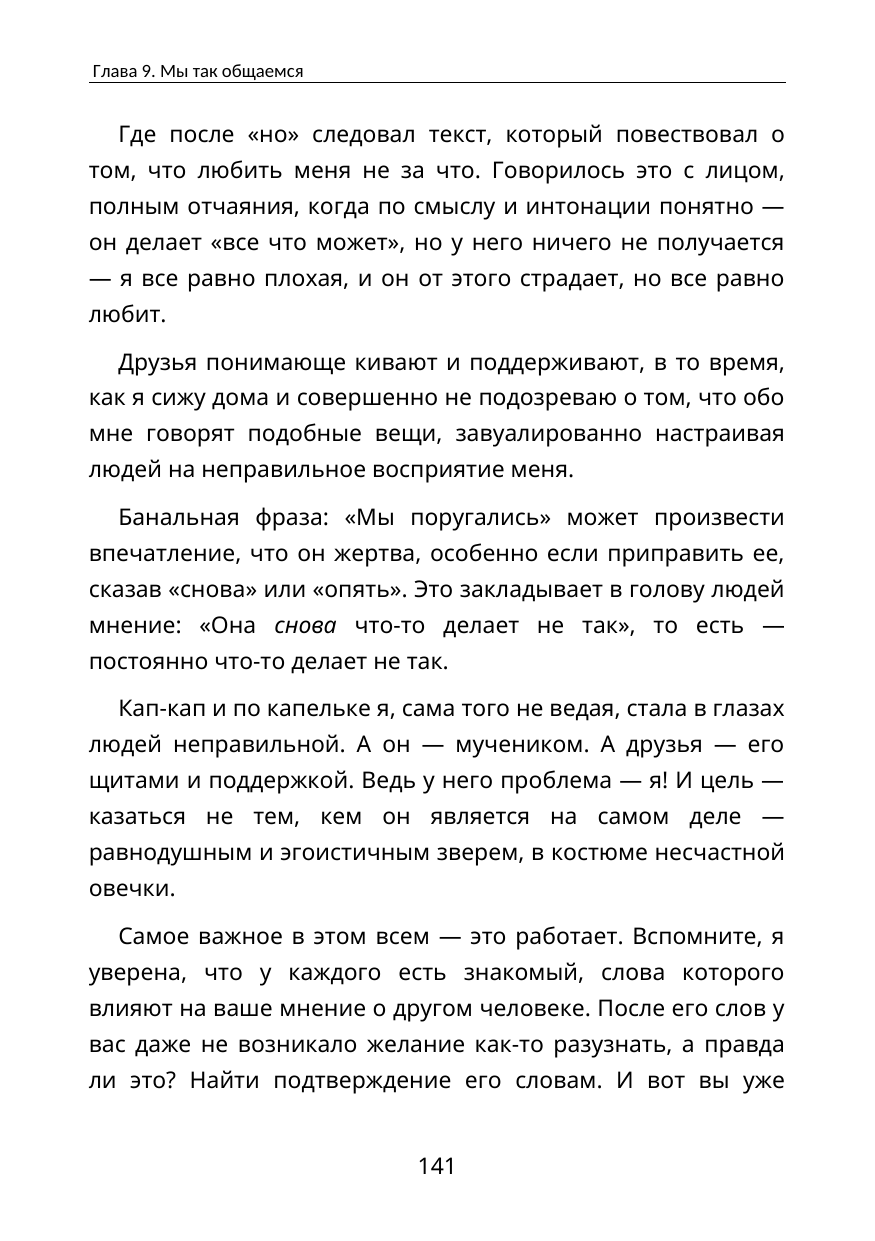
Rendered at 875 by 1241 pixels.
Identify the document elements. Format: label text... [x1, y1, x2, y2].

text Друзья понимающе кивают и поддерживают, в то время, как я сижу дома и совершенно не подозреваю о том, что обо мне говорят подобные вещи, завуалированно настраивая людей на неправильное восприятие меня. [88, 345, 786, 484]
text Кап-кап и по капельке я, сама того не ведая, стала в глазах людей неправильной. А он — мучеником. А друзья — его щитами и поддержкой. Ведь у него проблема — я! И цель — казаться не тем, кем он является на самом деле — равнодушным и эгоистичным зверем, в костюме несчастной овечки. [88, 692, 786, 903]
text Банальная фраза: «Мы поругались» может произвести впечатление, что он жертва, особенно если приправить ее, сказав «снова» или «опять». Это закладывает в голову людей мнение: «Она снова что-то делает не так», то есть — постоянно что-то делает не так. [88, 501, 786, 676]
text Где после «но» следовал текст, который повествовал о том, что любить меня не за что. Говорилось это с лицом, полным отчаяния, когда по смыслу и интонации понятно — он делает «все что может», но у него ничего не получается — я все равно плохая, и он от этого страдает, но все равно любит. [88, 118, 786, 329]
text Самое важное в этом всем — это работает. Вспомните, я уверена, что у каждого есть знакомый, слова которого влияют на ваше мнение о другом человеке. После его слов у вас даже не возникало желание как-то разузнать, а правда ли это? Найти подтверждение его словам. И вот вы уже [88, 920, 786, 1095]
